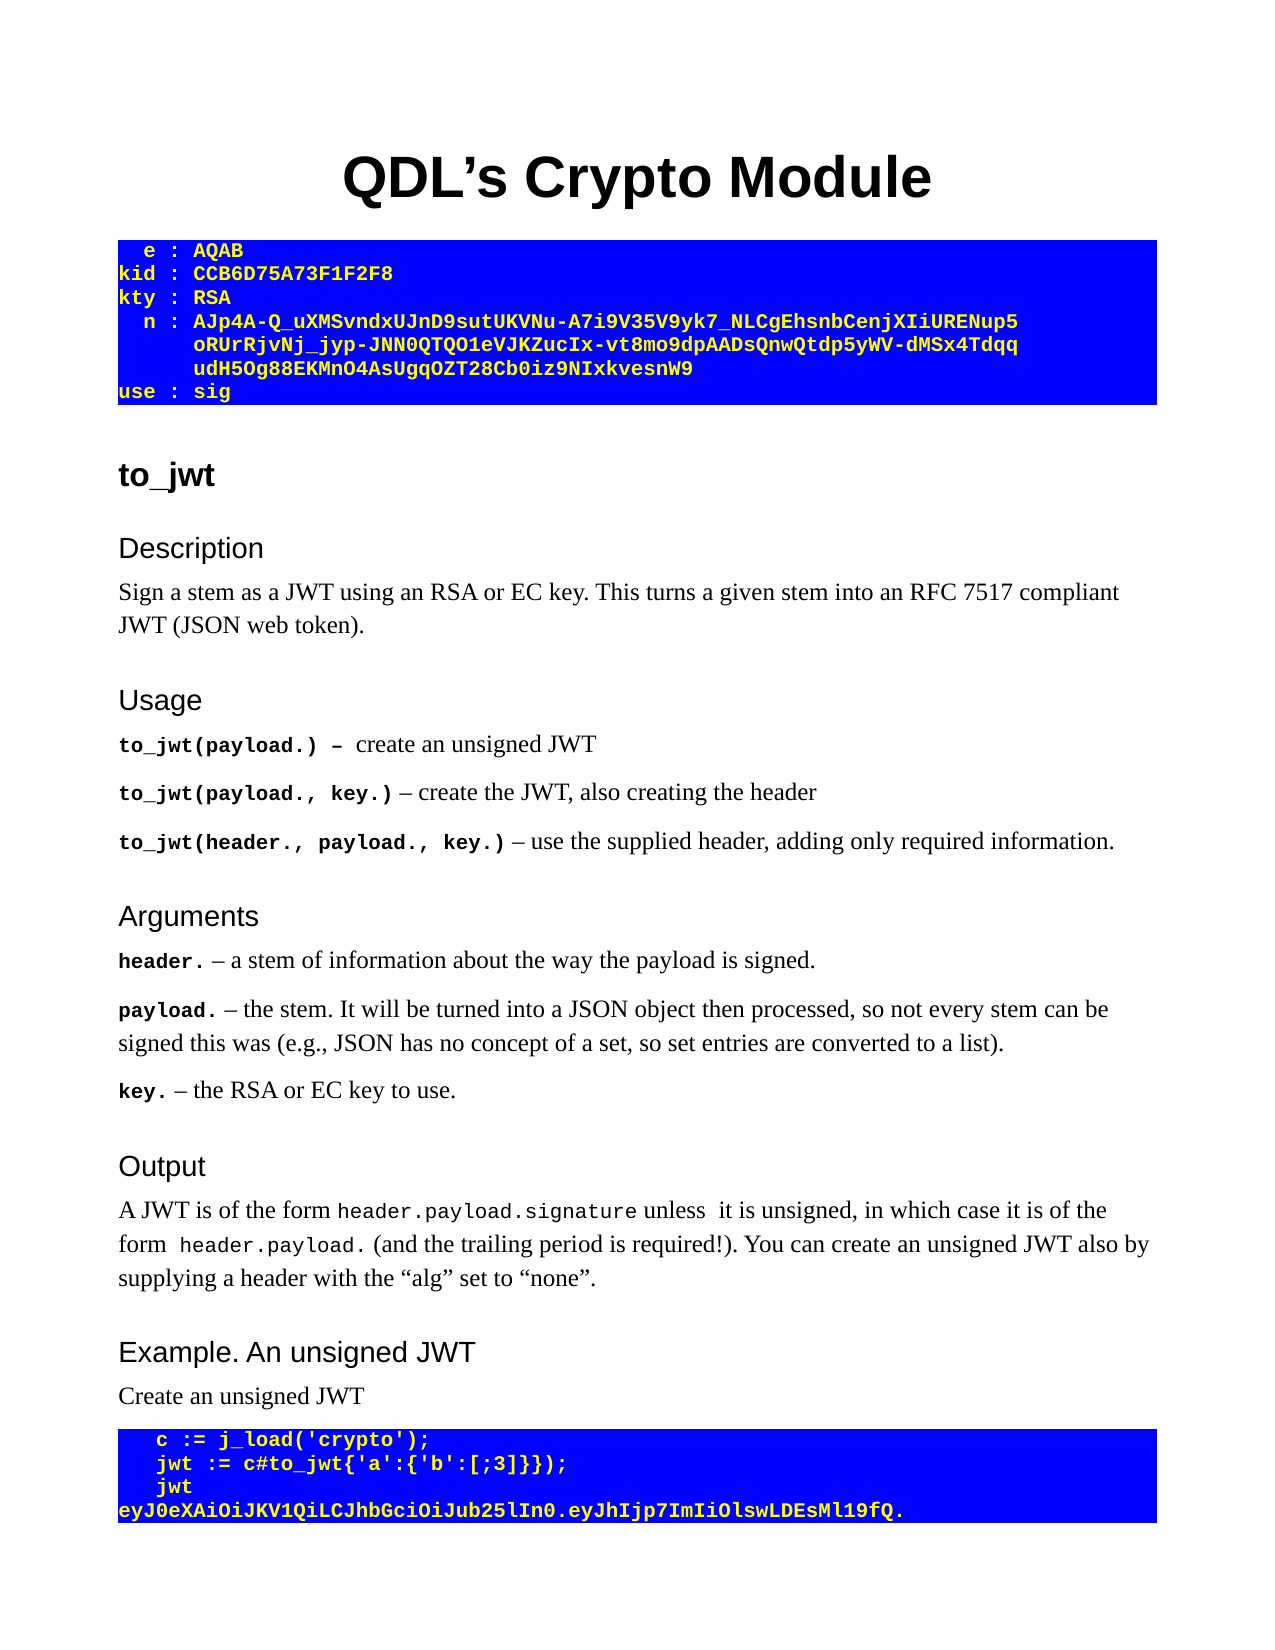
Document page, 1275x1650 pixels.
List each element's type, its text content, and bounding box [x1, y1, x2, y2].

text oRUrRjvNj_jyp-JNN0QTQO1eVJKZucIx-vt8mo9dpAADsQnwQtdp5yWV-dMSx4Tdqq [118, 334, 1157, 358]
subtitle Description [118, 531, 1157, 564]
text e : AQAB [118, 240, 1157, 263]
text Create an unsigned JWT [118, 1381, 1157, 1410]
subtitle Arguments [118, 899, 1157, 933]
text to_jwt(payload.) – create an unsigned JWT [118, 729, 1157, 758]
text to_jwt(header., payload., key.) – use the supplied header, adding only required information. [118, 826, 1157, 855]
subtitle to_jwt [118, 455, 1157, 493]
text A JWT is of the form header.payload.signature unless it is unsigned, in which case it is of the form header.payload. (and the trailing period is required!). You can create an unsigned JWT also by supplying a header with the “alg” set to “none”. [118, 1195, 1157, 1291]
subtitle Usage [118, 683, 1157, 716]
text header. – a stem of information about the way the payload is signed. [118, 945, 1157, 975]
text n : AJp4A-Q_uXMSvndxUJnD9sutUKVNu-A7i9V35V9yk7_NLCgEhsnbCenjXIiURENup5 [118, 311, 1157, 334]
text udH5Og88EKMnO4AsUgqOZT28Cb0iz9NIxkvesnW9 [118, 358, 1157, 382]
subtitle Example. An unsigned JWT [118, 1335, 1157, 1369]
text key. – the RSA or EC key to use. [118, 1075, 1157, 1105]
text kty : RSA [118, 287, 1157, 311]
text jwt eyJ0eXAiOiJKV1QiLCJhbGciOiJub25lIn0.eyJhIjp7ImIiOlswLDEsMl19fQ. [118, 1476, 1157, 1523]
text to_jwt(payload., key.) – create the JWT, also creating the header [118, 777, 1157, 807]
text kid : CCB6D75A73F1F2F8 [118, 263, 1157, 287]
text payload. – the stem. It will be turned into a JSON object then processed, so not every stem can be signed this was (e.g., JSON has no concept of a set, so set entries are converted to a list). [118, 994, 1157, 1056]
text c := j_load('crypto'); [118, 1429, 1157, 1452]
text use : sig [118, 382, 1157, 405]
text jwt := c#to_jwt{'a':{'b':[;3]}}); [118, 1452, 1157, 1476]
subtitle Output [118, 1149, 1157, 1182]
text Sign a stem as a JWT using an RSA or EC key. This turns a given stem into an RFC 7517 compliant JWT (JSON web token). [118, 577, 1157, 639]
